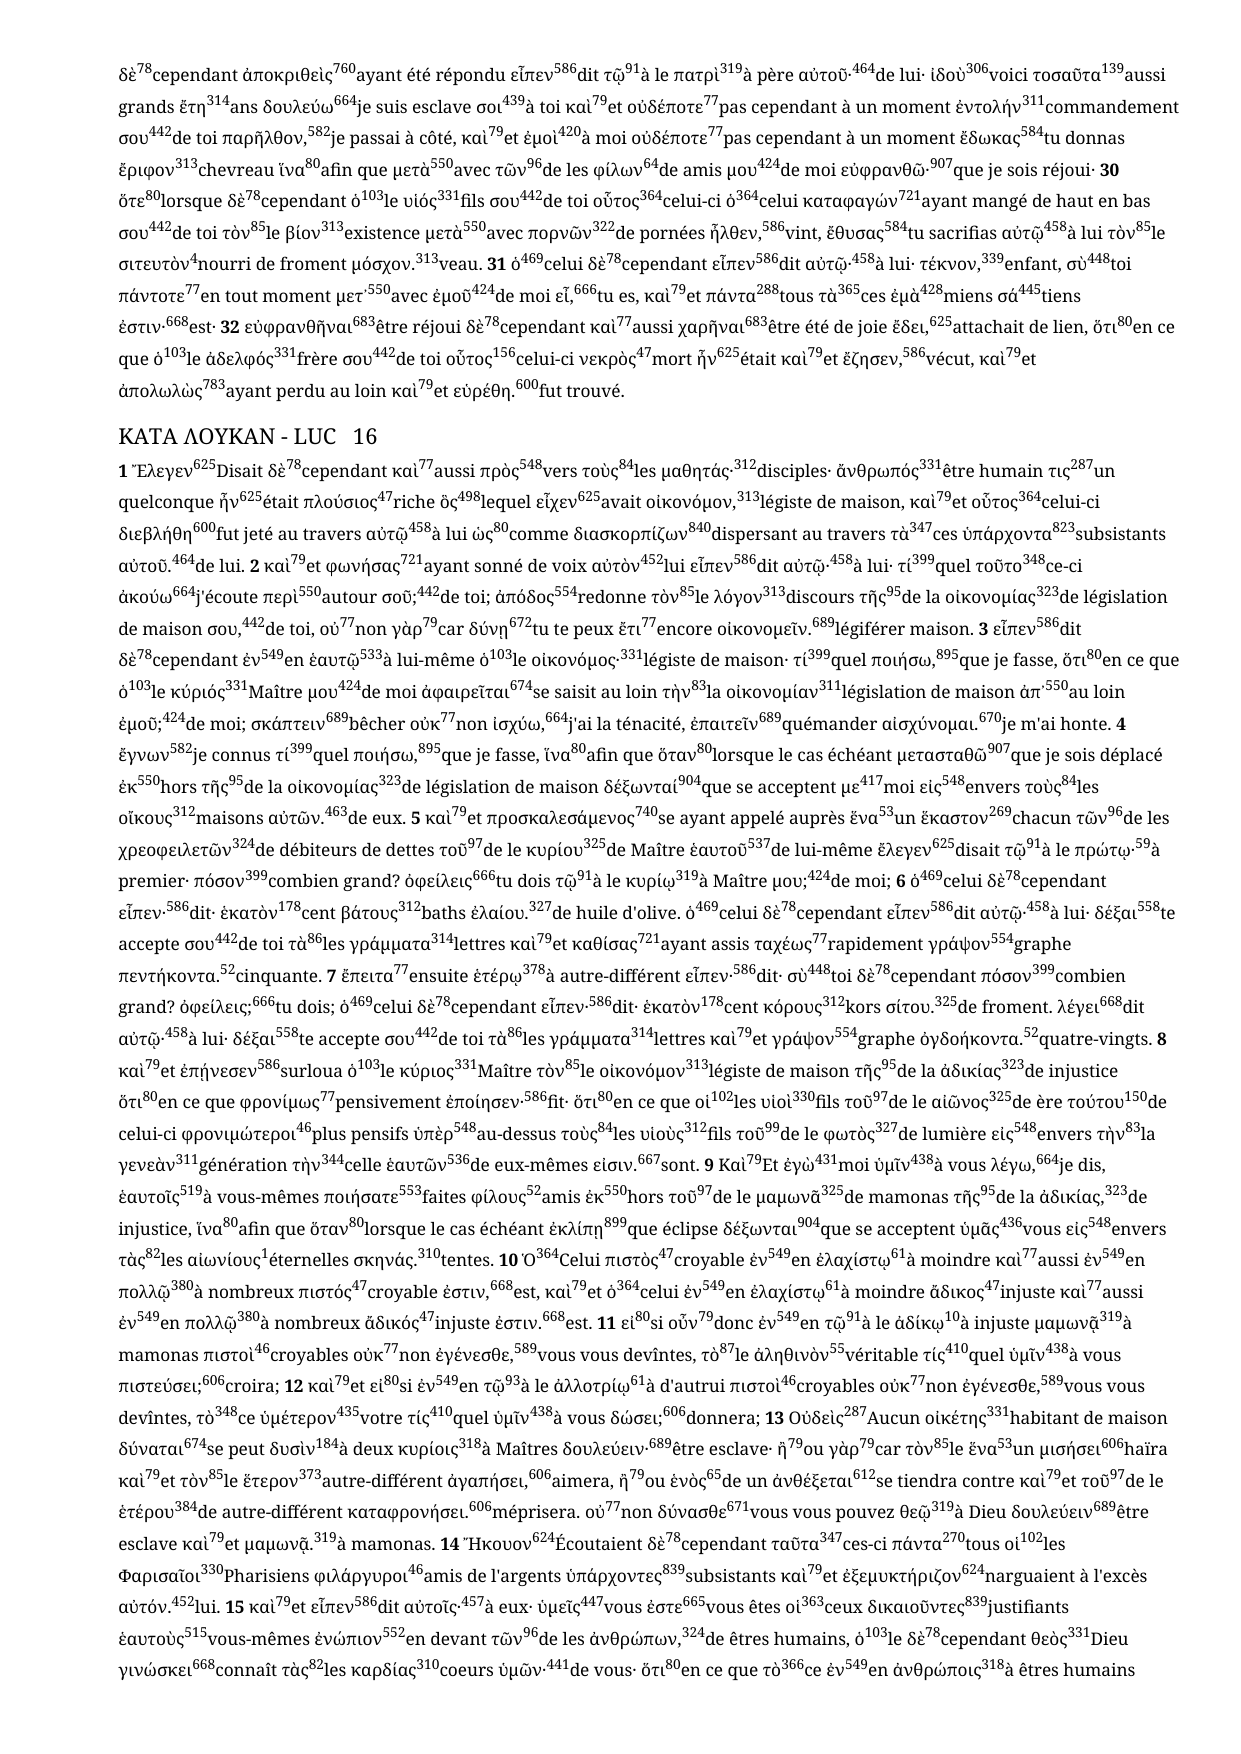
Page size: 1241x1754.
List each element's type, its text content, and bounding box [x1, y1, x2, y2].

text 1 Ἦσαν624Étaient δὲ78cependant αὐτῷ458à lui ἐγγίζοντες839approchants πάντες286tous οἱ102les τελῶναι330collecteurs de taxes καὶ79et οἱ102les ἁμαρτωλοὶ70fauteurs ἀκούειν689écouter αὐτοῦ.464de lui. 2 καὶ79et διεγόγγυζον624murmuraient en séparant οἵ102les τε79en outre Φαρισαῖοι330Pharisiens καὶ79et οἱ102les γραμματεῖς330lettrés λέγοντες839disants ὅτι80en ce que οὗτος364celui-ci ἁμαρτωλοὺς52fauteurs προσδέχεται674se accepte auprès καὶ79et συνεσθίει668mange avec αὐτοῖς.457à eux. 3 Εἶπεν586Dit δὲ78cependant πρὸς548vers αὐτοὺς451eux τὴν83la παραβολὴν311parabole ταύτην136celle-ci λέγων·840disant· 4 τίς174quel ἄνθρωπος331être humain ἐξ550hors ὑμῶν441de vous ἔχων840ayant ἑκατὸν180cent πρόβατα314brebis καὶ79et ἀπολέσας721ayant perdu au loin ἐξ550hors αὐτῶν465de eux ἓν55un οὐ340non καταλείπει668laisse en contrebas τὰ86les ἐνενήκοντα54quatre-vingt-dix ἐννέα54neuf ἐν549en τῇ89à la ἐρήμῳ57à déserte καὶ79et πορεύεται674se va ἐπὶ548sur τὸ348ce ἀπολωλὸς772ayant perdu au loin ἕως80jusqu'à ce que εὕρῃ899que trouve αὐτό;454lui; 5 καὶ79et εὑρὼν721ayant trouvé ἐπιτίθησιν668surpose ἐπὶ548sur τοὺς84les ὤμους312épaules αὐτοῦ464de lui χαίρων840étant de joie 6 καὶ79et ἐλθὼν721ayant venu εἰς548envers τὸν85le οἶκον313maison συγκαλεῖ668appelle ensemble τοὺς244les φίλους52amis καὶ79et τοὺς244les γείτονας312voisins λέγων840disant αὐτοῖς·457à eux· συγχάρητέ562soyez étés de joie avec μοι,420à moi, ὅτι80en ce que εὗρον582je trouvai τὸ87le πρόβατόν315brebis μου424de moi τὸ348ce ἀπολωλός.772ayant perdu au loin. 7 λέγω664je dis ὑμῖν438à vous ὅτι80en ce que οὕτως77ainsi χαρὰ329joie ἐν549en τῷ91à le οὐρανῷ319à ciel ἔσται612se sera ἐπὶ549sur ἑνὶ185à un ἁμαρτωλῷ59à fauteur μετανοοῦντι828à transintelligeant ἢ79ou ἐπὶ549sur ἐνενήκοντα184à quatre-vingt-dix ἐννέα184à neuf δικαίοις58à justes οἵτινες497lesquels des quelconques οὐ77non χρείαν311besoin ἔχουσιν667ont μετανοίας.323de transintelligence. 8 Ἢ79Ou τίς172quelle γυνὴ329femme δραχμὰς310drachmes ἔχουσα838ayante δέκα176dix ἐὰν80si le cas échéant ἀπολέσῃ899que perde au loin δραχμὴν311drachme μίαν,177une, οὐχὶ340non pas ἅπτει668touche λύχνον313chandelle καὶ79et σαροῖ668balaie τὴν83la οἰκίαν311maison d'habitation καὶ79et ζητεῖ668cherche ἐπιμελῶς77soigneusement ἕως80jusqu'à ce que οὗ494de lequel εὕρῃ;899que trouve; 9 καὶ79et εὑροῦσα719ayante trouvée συγκαλεῖ668appelle ensemble τὰς242les φίλας50amies καὶ79et γείτονας310voisines λέγουσα·838disante· συγχάρητέ562soyez étés de joie avec μοι,420à moi, ὅτι80en ce que εὗρον582je trouvai τὴν83la δραχμὴν311drachme ἣν478laquelle ἀπώλεσα.582je perdis au loin. 10 οὕτως,77ainsi, λέγω664je dis ὑμῖν,438à vous, γίνεται674se devient χαρὰ329joie ἐνώπιον552en devant τῶν96de les ἀγγέλων324de messagers τοῦ97de le θεοῦ325de Dieu ἐπὶ549sur ἑνὶ185à un ἁμαρτωλῷ59à fauteur μετανοοῦντι.828à transintelligeant. 11 Εἶπεν586Dit δέ·78cependant· ἄνθρωπός331être humain τις287un quelconque εἶχεν625avait δύο178deux υἱούς.312fils. 12 καὶ79et εἶπεν586dit ὁ103le νεώτερος22plus jeune αὐτῶν463de eux τῷ91à le πατρί·319à père· πάτερ,337père, δός554donne μοι420à moi τὸ87le ἐπιβάλλον824surjetant μέρος315part τῆς95de la οὐσίας.323de substance. ὁ469celui δὲ78cependant διεῖλεν586répartit αὐτοῖς457à eux τὸν85le βίον.313existence. 13 καὶ79et μετ᾽548après οὐ77non πολλὰς266nombreuses ἡμέρας310journées συναγαγὼν721ayant mené ensemble πάντα374tous ὁ103le νεώτερος22plus jeune υἱὸς331fils ἀπεδήμησεν586déménagea loin εἰς548envers χώραν311région μακρὰν2éloignée καὶ79et ἐκεῖ77là διεσκόρπισεν586dispersa au travers τὴν83la οὐσίαν311substance αὐτοῦ464de lui ζῶν840vivant ἀσώτως.77dissolument. 14 δαπανήσαντος716de ayant dépensé δὲ78cependant αὐτοῦ464de lui πάντα374tous ἐγένετο592se devint λιμὸς329famine ἰσχυρὰ20tenace κατὰ548selon τὴν83la χώραν311région ἐκείνην,136celle-là, καὶ79et αὐτὸς469lui ἤρξατο592se origina ὑστερεῖσθαι.692être manqué. 15 καὶ79et πορευθεὶς760ayant été allé ἐκολλήθη600fut collé ἑνὶ59à un τῶν96de les πολιτῶν324de citoyens τῆς95de la χώρας323de région ἐκείνης,148de celle-là, καὶ79et ἔπεμψεν586manda αὐτὸν452lui εἰς548envers τοὺς84les ἀγροὺς312champs αὐτοῦ464de lui βόσκειν689faire paître χοίρους,312pourceaux, 16 καὶ79et ἐπεθύμει625désirait en fureur χορτασθῆναι683être fourragé ἐκ550hors τῶν98de les κερατίων326de caroubes ὧν493de lesquels ἤσθιον624mangeaient οἱ102les χοῖροι,330pourceaux, καὶ79et οὐδεὶς390aucun ἐδίδου625donnait αὐτῷ.458à lui. 17 εἰς548envers ἑαυτὸν528lui-même δὲ78cependant ἐλθὼν721ayant venu ἔφη·625déclarait· πόσοι173combien grands? μίσθιοι70salariés τοῦ97de le πατρός325de père μου424de moi περισσεύονται673se surabondent ἄρτων,324de pains, ἐγὼ431moi δὲ78cependant λιμῷ319à famine ὧδε77ici ἀπόλλυμαι.670je me perds au loin. 18 ἀναστὰς721ayant redressé πορεύσομαι608je m'irai πρὸς548vers τὸν85le πατέρα313père μου424de moi καὶ79et ἐρῶ602je dirai αὐτῷ·458à lui· πάτερ,337père, ἥμαρτον582je fautai εἰς548envers τὸν85le οὐρανὸν313ciel καὶ79et ἐνώπιόν552en devant σου,442de toi, 19 οὐκέτι77non plus εἰμὶ664je suis ἄξιος47digne κληθῆναι683être appelé υἱός331fils σου·442de toi· ποίησόν554fais με417moi ὡς80comme ἕνα53un τῶν96de les μισθίων64de salariés σου.442de toi. 20 καὶ79et ἀναστὰς721ayant redressé ἦλθεν586vint πρὸς548vers τὸν85le πατέρα313père ἑαυτοῦ.537de lui-même. Ἔτι77Encore δὲ78cependant αὐτοῦ464de lui μακρὰν77longuement ἀπέχοντος834de tenant au loin εἶδεν586vit αὐτὸν452lui ὁ103le πατὴρ331père αὐτοῦ464de lui καὶ79et ἐσπλαγχνίσθη600fut remué aux entrailles καὶ79et δραμὼν721ayant couru ἐπέπεσεν586tomba dessus ἐπὶ548sur τὸν85le τράχηλον313cou αὐτοῦ464de lui καὶ79et κατεφίλησεν586affectionna de haut en bas αὐτόν.452lui. 21 εἶπεν586dit δὲ78cependant ὁ103le υἱὸς331fils αὐτῷ·458à lui· πάτερ,337père, ἥμαρτον582je fautai εἰς548envers τὸν85le οὐρανὸν313ciel καὶ79et ἐνώπιόν552en devant σου,442de toi, οὐκέτι77non plus εἰμὶ664je suis ἄξιος47digne κληθῆναι683être appelé υἱός331fils σου.442de toi. 22 εἶπεν586dit δὲ78cependant ὁ103le πατὴρ331père πρὸς548vers τοὺς84les δούλους312mâles esclaves αὐτοῦ·464de lui· ταχὺ77promptement ἐξενέγκατε553exportez στολὴν311longue robe τὴν83la πρώτην201première καὶ79et ἐνδύσατε553envêtez αὐτόν,452lui, καὶ79et δότε553donnez δακτύλιον313anneau εἰς548envers τὴν83la χεῖρα311main αὐτοῦ464de lui καὶ79et ὑποδήματα314souliers εἰς548envers τοὺς244les πόδας,312pieds, 23 καὶ79et φέρετε569portez τὸν85le μόσχον313veau τὸν85le σιτευτόν,4nourri de froment, θύσατε,553sacrifiez, καὶ79et φαγόντες720ayants mangés εὐφρανθῶμεν,906que nous soyons réjoui, 24 ὅτι80en ce que οὗτος156celui-ci ὁ103le υἱός331fils μου424de moi νεκρὸς47mort ἦν625était καὶ79et ἀνέζησεν,586vécut de bas en haut, ἦν625était ἀπολωλὼς783ayant perdu au loin καὶ79et εὑρέθη.600fut trouvé. καὶ79et ἤρξαντο591se originèrent εὐφραίνεσθαι.692être réjoui. 25 Ἦν625Était δὲ78cependant ὁ103le υἱὸς331fils αὐτοῦ464de lui ὁ103le πρεσβύτερος22plus ancien ἐν549en ἀγρῷ·319à champ· καὶ79et ὡς80comme ἐρχόμενος867se venant ἤγγισεν586approcha τῇ89à la οἰκίᾳ,317à maison d'habitation, ἤκουσεν586écouta συμφωνίας323de symphonie καὶ79et χορῶν,324de choeurs, 26 καὶ79et προσκαλεσάμενος740se ayant appelé auprès ἕνα53un τῶν96de les παίδων324de jeunes servants ἐπυνθάνετο631se enquérait τί412quel ἂν340le cas échéant εἴη700que soit ταῦτα.365ces-ci. 27 ὁ469celui δὲ78cependant εἶπεν586dit αὐτῷ458à lui ὅτι80en ce que ὁ103le ἀδελφός331frère σου442de toi ἥκει,668surgit, καὶ79et ἔθυσεν586sacrifia ὁ103le πατήρ331père σου442de toi τὸν85le μόσχον313veau τὸν85le σιτευτόν,4nourri de froment, ὅτι80en ce que ὑγιαίνοντα822étant sain αὐτὸν452lui ἀπέλαβεν.586reçut loin. 28 ὠργίσθη600fut mis en colère δὲ78cependant καὶ79et οὐκ77non ἤθελεν625voulait εἰσελθεῖν,681venir à l'intérieur, ὁ103le δὲ78cependant πατὴρ331père αὐτοῦ464de lui ἐξελθὼν721ayant sorti παρεκάλει625appelait à côté αὐτόν.452lui. 29 ὁ469celui δὲ78cependant ἀποκριθεὶς760ayant été répondu εἶπεν586dit τῷ91à le πατρὶ319à père αὐτοῦ·464de lui· ἰδοὺ306voici τοσαῦτα139aussi grands ἔτη314ans δουλεύω664je suis esclave σοι439à toi καὶ79et οὐδέποτε77pas cependant à un moment ἐντολήν311commandement σου442de toi παρῆλθον,582je passai à côté, καὶ79et ἐμοὶ420à moi οὐδέποτε77pas cependant à un moment ἔδωκας584tu donnas ἔριφον313chevreau ἵνα80afin que μετὰ550avec τῶν96de les φίλων64de amis μου424de moi εὐφρανθῶ·907que je sois réjoui· 30 ὅτε80lorsque δὲ78cependant ὁ103le υἱός331fils σου442de toi οὗτος364celui-ci ὁ364celui καταφαγών721ayant mangé de haut en bas σου442de toi τὸν85le βίον313existence μετὰ550avec πορνῶν322de pornées ἦλθεν,586vint, ἔθυσας584tu sacrifias αὐτῷ458à lui τὸν85le σιτευτὸν4nourri de froment μόσχον.313veau. 31 ὁ469celui δὲ78cependant εἶπεν586dit αὐτῷ·458à lui· τέκνον,339enfant, σὺ448toi πάντοτε77en tout moment μετ᾽550avec ἐμοῦ424de moi εἶ,666tu es, καὶ79et πάντα288tous τὰ365ces ἐμὰ428miens σά445tiens ἐστιν·668est· 32 εὐφρανθῆναι683être réjoui δὲ78cependant καὶ77aussi χαρῆναι683être été de joie ἔδει,625attachait de lien, ὅτι80en ce que ὁ103le ἀδελφός331frère σου442de toi οὗτος156celui-ci νεκρὸς47mort ἦν625était καὶ79et ἔζησεν,586vécut, καὶ79et ἀπολωλὼς783ayant perdu au loin καὶ79et εὑρέθη.600fut trouvé. [118, 59, 1181, 402]
text 1 Ἔλεγεν625Disait δὲ78cependant καὶ77aussi πρὸς548vers τοὺς84les μαθητάς·312disciples· ἄνθρωπός331être humain τις287un quelconque ἦν625était πλούσιος47riche ὃς498lequel εἶχεν625avait οἰκονόμον,313légiste de maison, καὶ79et οὗτος364celui-ci διεβλήθη600fut jeté au travers αὐτῷ458à lui ὡς80comme διασκορπίζων840dispersant au travers τὰ347ces ὑπάρχοντα823subsistants αὐτοῦ.464de lui. 2 καὶ79et φωνήσας721ayant sonné de voix αὐτὸν452lui εἶπεν586dit αὐτῷ·458à lui· τί399quel τοῦτο348ce-ci ἀκούω664j'écoute περὶ550autour σοῦ;442de toi; ἀπόδος554redonne τὸν85le λόγον313discours τῆς95de la οἰκονομίας323de législation de maison σου,442de toi, οὐ77non γὰρ79car δύνῃ672tu te peux ἔτι77encore οἰκονομεῖν.689légiférer maison. 3 εἶπεν586dit δὲ78cependant ἐν549en ἑαυτῷ533à lui-même ὁ103le οἰκονόμος·331légiste de maison· τί399quel ποιήσω,895que je fasse, ὅτι80en ce que ὁ103le κύριός331Maître μου424de moi ἀφαιρεῖται674se saisit au loin τὴν83la οἰκονομίαν311législation de maison ἀπ᾽550au loin ἐμοῦ;424de moi; σκάπτειν689bêcher οὐκ77non ἰσχύω,664j'ai la ténacité, ἐπαιτεῖν689quémander αἰσχύνομαι.670je m'ai honte. 4 ἔγνων582je connus τί399quel ποιήσω,895que je fasse, ἵνα80afin que ὅταν80lorsque le cas échéant μετασταθῶ907que je sois déplacé ἐκ550hors τῆς95de la οἰκονομίας323de législation de maison δέξωνταί904que se acceptent με417moi εἰς548envers τοὺς84les οἴκους312maisons αὐτῶν.463de eux. 5 καὶ79et προσκαλεσάμενος740se ayant appelé auprès ἕνα53un ἕκαστον269chacun τῶν96de les χρεοφειλετῶν324de débiteurs de dettes τοῦ97de le κυρίου325de Maître ἑαυτοῦ537de lui-même ἔλεγεν625disait τῷ91à le πρώτῳ·59à premier· πόσον399combien grand? ὀφείλεις666tu dois τῷ91à le κυρίῳ319à Maître μου;424de moi; 6 ὁ469celui δὲ78cependant εἶπεν·586dit· ἑκατὸν178cent βάτους312baths ἐλαίου.327de huile d'olive. ὁ469celui δὲ78cependant εἶπεν586dit αὐτῷ·458à lui· δέξαι558te accepte σου442de toi τὰ86les γράμματα314lettres καὶ79et καθίσας721ayant assis ταχέως77rapidement γράψον554graphe πεντήκοντα.52cinquante. 7 ἔπειτα77ensuite ἑτέρῳ378à autre-différent εἶπεν·586dit· σὺ448toi δὲ78cependant πόσον399combien grand? ὀφείλεις;666tu dois; ὁ469celui δὲ78cependant εἶπεν·586dit· ἑκατὸν178cent κόρους312kors σίτου.325de froment. λέγει668dit αὐτῷ·458à lui· δέξαι558te accepte σου442de toi τὰ86les γράμματα314lettres καὶ79et γράψον554graphe ὀγδοήκοντα.52quatre-vingts. 8 καὶ79et ἐπῄνεσεν586surloua ὁ103le κύριος331Maître τὸν85le οἰκονόμον313légiste de maison τῆς95de la ἀδικίας323de injustice ὅτι80en ce que φρονίμως77pensivement ἐποίησεν·586fit· ὅτι80en ce que οἱ102les υἱοὶ330fils τοῦ97de le αἰῶνος325de ère τούτου150de celui-ci φρονιμώτεροι46plus pensifs ὑπὲρ548au-dessus τοὺς84les υἱοὺς312fils τοῦ99de le φωτὸς327de lumière εἰς548envers τὴν83la γενεὰν311génération τὴν344celle ἑαυτῶν536de eux-mêmes εἰσιν.667sont. 9 Καὶ79Et ἐγὼ431moi ὑμῖν438à vous λέγω,664je dis, ἑαυτοῖς519à vous-mêmes ποιήσατε553faites φίλους52amis ἐκ550hors τοῦ97de le μαμωνᾶ325de mamonas τῆς95de la ἀδικίας,323de injustice, ἵνα80afin que ὅταν80lorsque le cas échéant ἐκλίπῃ899que éclipse δέξωνται904que se acceptent ὑμᾶς436vous εἰς548envers τὰς82les αἰωνίους1éternelles σκηνάς.310tentes. 10 Ὁ364Celui πιστὸς47croyable ἐν549en ἐλαχίστῳ61à moindre καὶ77aussi ἐν549en πολλῷ380à nombreux πιστός47croyable ἐστιν,668est, καὶ79et ὁ364celui ἐν549en ἐλαχίστῳ61à moindre ἄδικος47injuste καὶ77aussi ἐν549en πολλῷ380à nombreux ἄδικός47injuste ἐστιν.668est. 11 εἰ80si οὖν79donc ἐν549en τῷ91à le ἀδίκῳ10à injuste μαμωνᾷ319à mamonas πιστοὶ46croyables οὐκ77non ἐγένεσθε,589vous vous devîntes, τὸ87le ἀληθινὸν55véritable τίς410quel ὑμῖν438à vous πιστεύσει;606croira; 12 καὶ79et εἰ80si ἐν549en τῷ93à le ἀλλοτρίῳ61à d'autrui πιστοὶ46croyables οὐκ77non ἐγένεσθε,589vous vous devîntes, τὸ348ce ὑμέτερον435votre τίς410quel ὑμῖν438à vous δώσει;606donnera; 13 Οὐδεὶς287Aucun οἰκέτης331habitant de maison δύναται674se peut δυσὶν184à deux κυρίοις318à Maîtres δουλεύειν·689être esclave· ἢ79ou γὰρ79car τὸν85le ἕνα53un μισήσει606haïra καὶ79et τὸν85le ἕτερον373autre-différent ἀγαπήσει,606aimera, ἢ79ou ἑνὸς65de un ἀνθέξεται612se tiendra contre καὶ79et τοῦ97de le ἑτέρου384de autre-différent καταφρονήσει.606méprisera. οὐ77non δύνασθε671vous vous pouvez θεῷ319à Dieu δουλεύειν689être esclave καὶ79et μαμωνᾷ.319à mamonas. 14 Ἤκουον624Écoutaient δὲ78cependant ταῦτα347ces-ci πάντα270tous οἱ102les Φαρισαῖοι330Pharisiens φιλάργυροι46amis de l'argents ὑπάρχοντες839subsistants καὶ79et ἐξεμυκτήριζον624narguaient à l'excès αὐτόν.452lui. 15 καὶ79et εἶπεν586dit αὐτοῖς·457à eux· ὑμεῖς447vous ἐστε665vous êtes οἱ363ceux δικαιοῦντες839justifiants ἑαυτοὺς515vous-mêmes ἐνώπιον552en devant τῶν96de les ἀνθρώπων,324de êtres humains, ὁ103le δὲ78cependant θεὸς331Dieu γινώσκει668connaît τὰς82les καρδίας310coeurs ὑμῶν·441de vous· ὅτι80en ce que τὸ366ce ἐν549en ἀνθρώποις318à êtres humains ὑψηλὸν73haut βδέλυγμα333abomination ἐνώπιον552en devant τοῦ97de le θεοῦ.325de Dieu. 16 Ὁ103Le νόμος331loi καὶ79et οἱ102les προφῆται330prophètes μέχρι552jusqu'à Ἰωάννου·325de Ioannes· ἀπὸ547au loin τότε77alors ἡ101la βασιλεία329royauté τοῦ97de le θεοῦ325de Dieu εὐαγγελίζεται680est évangélisé καὶ79et πᾶς390tout εἰς548envers αὐτὴν450elle βιάζεται.674se met en violence. 17 εὐκοπώτερον49plus facile δέ78cependant ἐστιν668est τὸν85le οὐρανὸν313ciel καὶ79et τὴν83la γῆν311terre παρελθεῖν681passer à côté ἢ79ou τοῦ97de le νόμου325de loi μίαν177une κεραίαν311pointe πεσεῖν.681tomber. 18 Πᾶς390Tout ὁ364celui ἀπολύων840déliant au loin τὴν83la γυναῖκα311femme αὐτοῦ464de lui καὶ79et γαμῶν840mariant ἑτέραν371autre-différente μοιχεύει,668adultère, καὶ79et ὁ364celui ἀπολελυμένην794ayante étée déliée au loin ἀπὸ550au loin ἀνδρὸς325de homme γαμῶν840mariant μοιχεύει.668adultère. 19 Ἄνθρωπος331Être humain δέ78cependant τις287un quelconque ἦν625était πλούσιος,47riche, καὶ79et ἐνεδιδύσκετο631se habillait dans πορφύραν311porphyre καὶ79et βύσσον311byssus εὐφραινόμενος891étant réjoui καθ᾽548selon ἡμέραν311journée λαμπρῶς.77brillamment. 20 πτωχὸς71pauvre δέ78cependant τις287un quelconque ὀνόματι321à nom Λάζαρος331Lazare ἐβέβλητο662avait été jeté πρὸς548vers τὸν85le πυλῶνα313portail αὐτοῦ464de lui εἱλκωμένος813ayant été ulcéré 21 καὶ79et ἐπιθυμῶν840désirant en fureur χορτασθῆναι683être fourragé ἀπὸ550au loin τῶν359de ces πιπτόντων835de tombants ἀπὸ550au loin τῆς95de la τραπέζης323de table τοῦ97de le πλουσίου·65de riche· ἀλλὰ79mais καὶ77aussi οἱ102les κύνες330chiens ἐρχόμενοι866se venants ἐπέλειχον624léchaient sur τὰ86les ἕλκη314ulcères αὐτοῦ.464de lui. 22 ἐγένετο592se devint δὲ78cependant ἀποθανεῖν681mourir loin τὸν85le πτωχὸν53pauvre καὶ79et ἀπενεχθῆναι683être porté au loin αὐτὸν452lui ὑπὸ550sous τῶν96de les ἀγγέλων324de messagers εἰς548envers τὸν85le κόλπον313sein Ἀβραάμ·325de Abraam· ἀπέθανεν586mourut loin δὲ78cependant καὶ77aussi ὁ103le πλούσιος71riche καὶ79et ἐτάφη.600fut enseveli. 23 καὶ79et ἐν549en τῷ91à le ᾅδῃ319à séjour des morts ἐπάρας721ayant surélevé τοὺς84les ὀφθαλμοὺς312yeux αὐτοῦ,464de lui, ὑπάρχων840subsistant ἐν549en βασάνοις,316à tortures, ὁρᾷ668voit Ἀβραὰμ313Abraam ἀπὸ547au loin μακρόθεν77à distance καὶ79et Λάζαρον313Lazare ἐν549en τοῖς90à les κόλποις318à seins αὐτοῦ.464de lui. 24 καὶ79et αὐτὸς469lui φωνήσας721ayant sonné de voix εἶπεν·586dit· πάτερ337père Ἀβραάμ,337Abraam, ἐλέησόν554fais miséricorde με417moi καὶ79et πέμψον554mande Λάζαρον313Lazare ἵνα80afin que βάψῃ899que trempe τὸ87le ἄκρον315extrémité τοῦ97de le δακτύλου325de doigt αὐτοῦ464de lui ὕδατος327de eau καὶ79et καταψύξῃ899que refroidisse de haut en bas τὴν83la γλῶσσάν311langue μου,424de moi, ὅτι80en ce que ὀδυνῶμαι676je suis affligé de douleur ἐν549en τῇ89à la φλογὶ317à flamme ταύτῃ.142à celle-ci. 25 εἶπεν586dit δὲ78cependant Ἀβραάμ·331Abraam· τέκνον,339enfant, μνήσθητι563sois mémorisé ὅτι80en ce que ἀπέλαβες584tu reçus loin τὰ86les ἀγαθά54bons σου442de toi ἐν549en τῇ89à la ζωῇ317à vie σου,442de toi, καὶ79et Λάζαρος331Lazare ὁμοίως77semblablement τὰ86les κακά·54malicieux· νῦν77maintenant δὲ78cependant ὧδε77ici παρακαλεῖται,680est appelé à côté, σὺ448toi δὲ78cependant ὀδυνᾶσαι.678tu es affligé de douleur. 26 καὶ79et ἐν549en πᾶσιν276à tous τούτοις353à ces-ci μεταξὺ552entre ἡμῶν423de nous καὶ79et ὑμῶν441de vous χάσμα333gouffre μέγα24grand ἐστήρικται,654a été fixé, ὅπως80de telle manière que οἱ363ceux θέλοντες839voulants διαβῆναι681marcher à travers ἔνθεν77d’ici même πρὸς548vers ὑμᾶς436vous μὴ77ne pas δύνωνται,926que se puissent, μηδὲ79ni cependant ἐκεῖθεν77de là πρὸς548vers ἡμᾶς416nous διαπερῶσιν.920que traversent. 27 εἶπεν586dit δέ·78cependant· ἐρωτῶ664je sollicite οὖν79donc σε437toi πάτερ,337père, ἵνα80afin que πέμψῃς897que tu mandes αὐτὸν452lui εἰς548envers τὸν85le οἶκον313maison τοῦ97de le πατρός325de père μου,424de moi, 28 ἔχω664j'ai γὰρ79car πέντε178cinq ἀδελφούς,312frères, ὅπως80de telle manière que διαμαρτύρηται927que se passe témoignage αὐτοῖς,457à eux, ἵνα80afin que μὴ77ne pas καὶ77aussi αὐτοὶ468eux ἔλθωσιν898que viennent εἰς548envers τὸν85le τόπον313lieu τοῦτον138celui-ci τῆς95de la βασάνου.323de torture. 29 λέγει668dit δὲ78cependant Ἀβραάμ·331Abraam· ἔχουσιν667ont Μωϋσέα313Môusês καὶ79et τοὺς84les προφήτας·312prophètes· ἀκουσάτωσαν555écoutent αὐτῶν.463de eux. 30 ὁ469celui δὲ78cependant εἶπεν·586dit· οὐχί,304non pas, πάτερ337père Ἀβραάμ,337Abraam, ἀλλ᾽79mais ἐάν80si le cas échéant τις390un quelconque ἀπὸ550au loin νεκρῶν64de morts πορευθῇ911que soit allé πρὸς548vers αὐτοὺς451eux μετανοήσουσιν.605transintelligeront. 31 εἶπεν586dit δὲ78cependant αὐτῷ·458à lui· εἰ80si Μωϋσέως325de Môusês καὶ79et τῶν96de les προφητῶν324de prophètes οὐκ77non ἀκούουσιν,667écoutent, οὐδ᾽77non cependant ἐάν80si le cas échéant τις390un quelconque ἐκ550hors νεκρῶν64de morts ἀναστῇ899que redresse πεισθήσονται.618seront persuadé. [118, 455, 1181, 1682]
text ΚΑΤΑ ΛΟΥΚΑΝ - LUC 16 [118, 421, 1181, 451]
